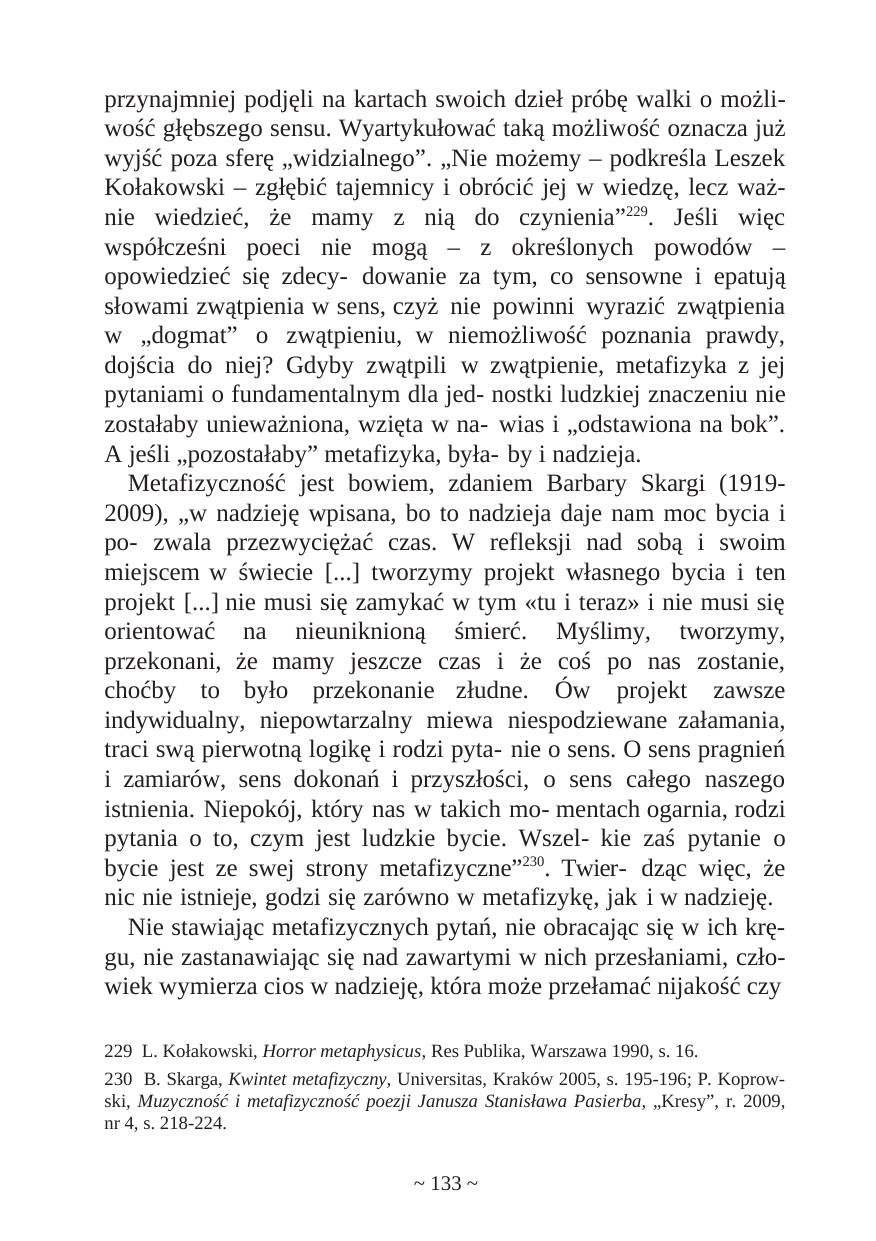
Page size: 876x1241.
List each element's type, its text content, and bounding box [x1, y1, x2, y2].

text przynajmniej podjęli na kartach swoich dzieł próbę walki o możli- wość głębszego sensu. Wyartykułować taką możliwość oznacza już wyjść poza sferę „widzialnego”. „Nie możemy – podkreśla Leszek Kołakowski – zgłębić tajemnicy i obrócić jej w wiedzę, lecz waż- nie wiedzieć, że mamy z nią do czynienia”229. Jeśli więc współcześni poeci nie mogą – z określonych powodów – opowiedzieć się zdecy- dowanie za tym, co sensowne i epatują słowami zwątpienia w sens, czyż nie powinni wyrazić zwątpienia w „dogmat” o zwątpieniu, w niemożliwość poznania prawdy, dojścia do niej? Gdyby zwątpili w zwątpienie, metafizyka z jej pytaniami o fundamentalnym dla jed- nostki ludzkiej znaczeniu nie zostałaby unieważniona, wzięta w na- wias i „odstawiona na bok”. A jeśli „pozostałaby” metafizyka, była- by i nadzieja. [104, 84, 786, 467]
text Nie stawiając metafizycznych pytań, nie obracając się w ich krę- gu, nie zastanawiając się nad zawartymi w nich przesłaniami, czło- wiek wymierza cios w nadzieję, która może przełamać nijakość czy [104, 912, 786, 1000]
text ~ 133 ~ [414, 1172, 480, 1196]
list B. Skarga, Kwintet metafizyczny, Universitas, Kraków 2005, s. 195-196; P. Koprow- ski, Muzyczność i metafizyczność poezji Janusza Stanisława Pasierba, „Kresy”, r. 2009, nr 4, s. 218-224. [104, 1068, 786, 1133]
list L. Kołakowski, Horror metaphysicus, Res Publika, Warszawa 1990, s. 16. [104, 1040, 787, 1062]
text Metafizyczność jest bowiem, zdaniem Barbary Skargi (1919- 2009), „w nadzieję wpisana, bo to nadzieja daje nam moc bycia i po- zwala przezwyciężać czas. W refleksji nad sobą i swoim miejscem w świecie [...] tworzymy projekt własnego bycia i ten projekt [...] nie musi się zamykać w tym «tu i teraz» i nie musi się orientować na nieuniknioną śmierć. Myślimy, tworzymy, przekonani, że mamy jeszcze czas i że coś po nas zostanie, choćby to było przekonanie złudne. Ów projekt zawsze indywidualny, niepowtarzalny miewa niespodziewane załamania, traci swą pierwotną logikę i rodzi pyta- nie o sens. O sens pragnień i zamiarów, sens dokonań i przyszłości, o sens całego naszego istnienia. Niepokój, który nas w takich mo- mentach ogarnia, rodzi pytania o to, czym jest ludzkie bycie. Wszel- kie zaś pytanie o bycie jest ze swej strony metafizyczne”230. Twier- dząc więc, że nic nie istnieje, godzi się zarówno w metafizykę, jak i w nadzieję. [104, 468, 786, 911]
